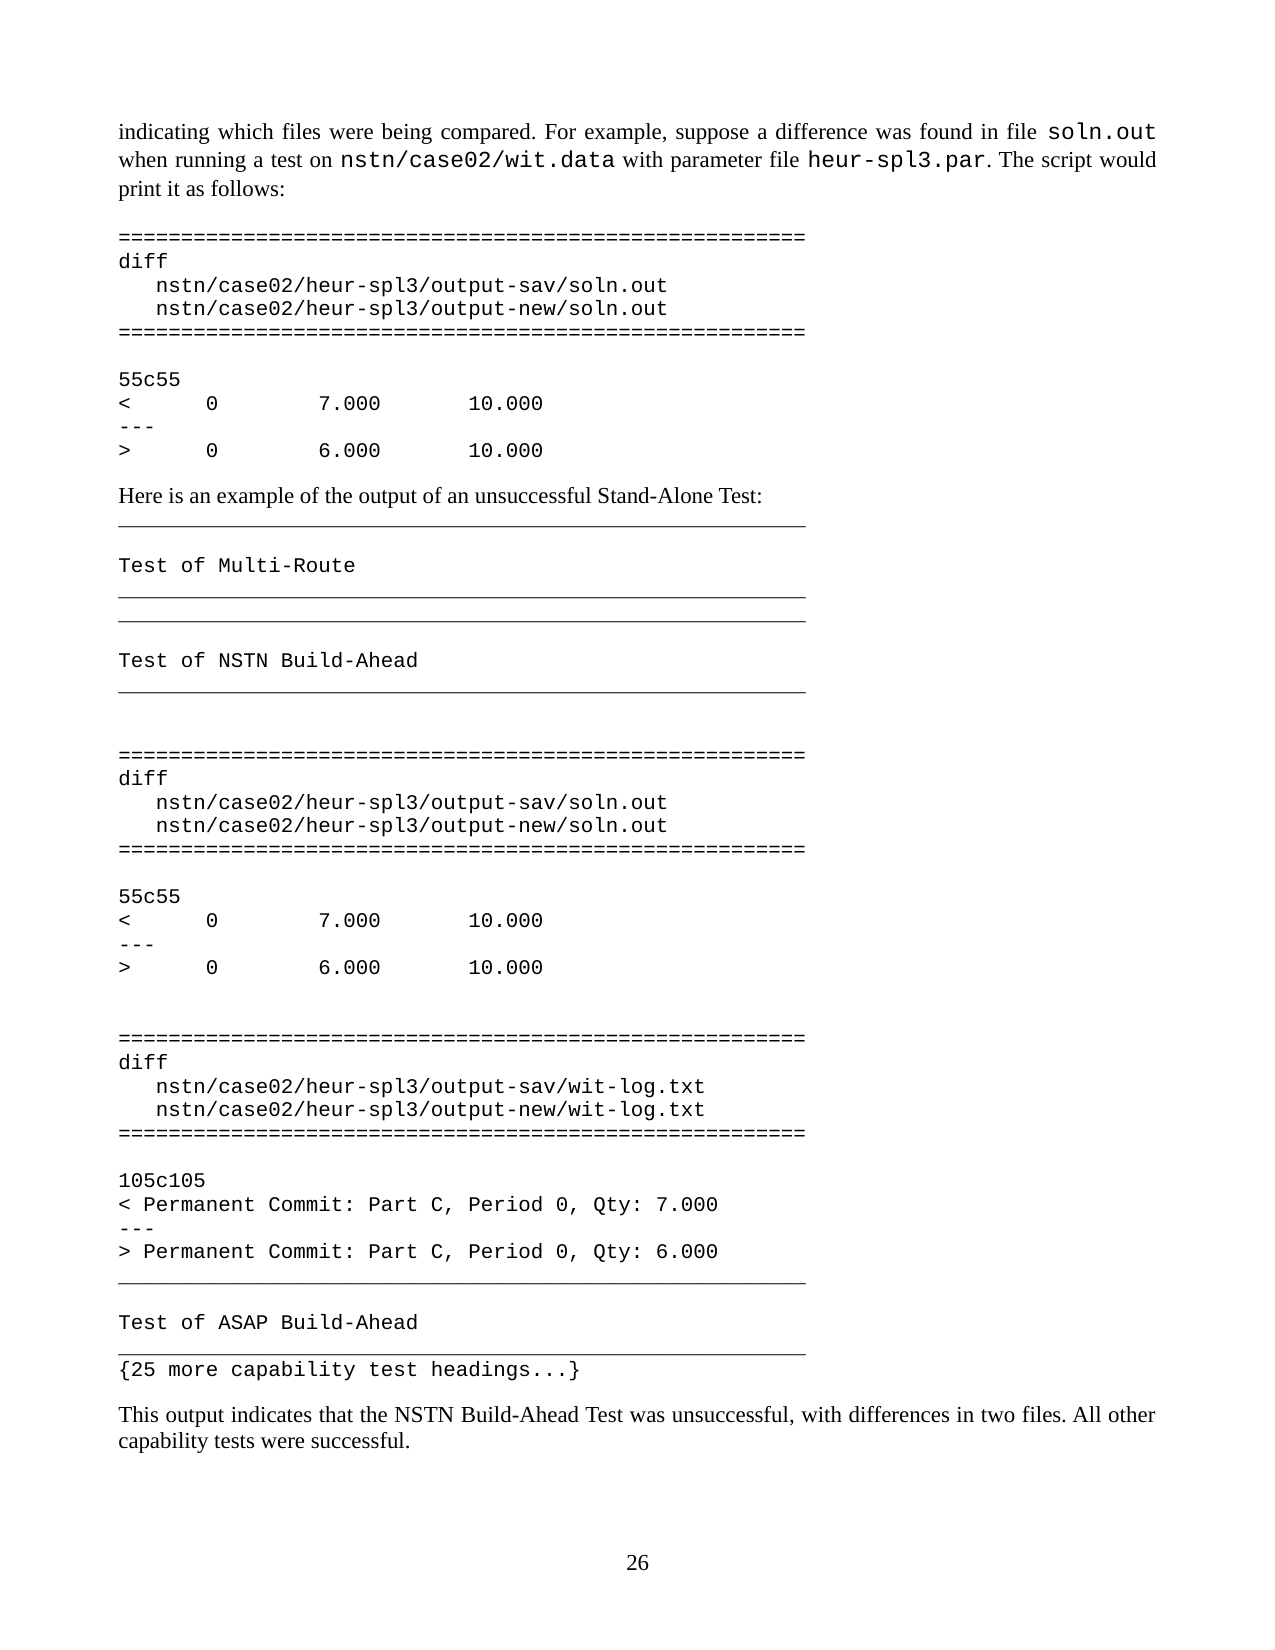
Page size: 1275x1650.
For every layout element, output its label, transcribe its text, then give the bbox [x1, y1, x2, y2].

text < 0 7.000 10.000 [118, 910, 1157, 934]
text nstn/case02/heur-spl3/output-new/soln.out [118, 816, 1157, 839]
text Test of NSTN Build-Ahead [118, 650, 1157, 674]
text < Permanent Commit: Part C, Period 0, Qty: 7.000 [118, 1194, 1157, 1217]
text indicating which files were being compared. For example, suppose a difference was found in file soln.out when running a test on nstn/case02/wit.data with parameter file heur-spl3.par. The script would print it as follows: [118, 118, 1157, 201]
text Test of ASAP Build-Ahead [118, 1312, 1157, 1336]
text ======================================================= [118, 1028, 1157, 1052]
text > 0 6.000 10.000 [118, 957, 1157, 981]
text ======================================================= [118, 1123, 1157, 1147]
text ======================================================= [118, 227, 1157, 251]
text _______________________________________________________ [118, 674, 1157, 697]
text diff [118, 1052, 1157, 1076]
text {25 more capability test headings...} [118, 1359, 1157, 1383]
text nstn/case02/heur-spl3/output-sav/soln.out [118, 274, 1157, 298]
text _______________________________________________________ [118, 508, 1157, 532]
text < 0 7.000 10.000 [118, 393, 1157, 416]
text Test of Multi-Route [118, 555, 1157, 579]
text This output indicates that the NSTN Build-Ahead Test was unsuccessful, with differences in two files. All other capability tests were successful. [118, 1401, 1157, 1454]
text _______________________________________________________ [118, 603, 1157, 626]
text > Permanent Commit: Part C, Period 0, Qty: 6.000 [118, 1241, 1157, 1265]
text 55c55 [118, 369, 1157, 393]
text ======================================================= [118, 744, 1157, 768]
text ======================================================= [118, 322, 1157, 346]
text ======================================================= [118, 839, 1157, 863]
text _______________________________________________________ [118, 1265, 1157, 1288]
text nstn/case02/heur-spl3/output-new/wit-log.txt [118, 1099, 1157, 1123]
text --- [118, 934, 1157, 957]
text 55c55 [118, 886, 1157, 910]
text _______________________________________________________ [118, 579, 1157, 603]
text diff [118, 251, 1157, 274]
text nstn/case02/heur-spl3/output-new/soln.out [118, 298, 1157, 322]
text nstn/case02/heur-spl3/output-sav/wit-log.txt [118, 1076, 1157, 1099]
text --- [118, 416, 1157, 440]
text diff [118, 768, 1157, 792]
text --- [118, 1217, 1157, 1241]
text 105c105 [118, 1170, 1157, 1194]
text Here is an example of the output of an unsuccessful Stand-Alone Test: [118, 482, 1157, 508]
text > 0 6.000 10.000 [118, 440, 1157, 464]
text nstn/case02/heur-spl3/output-sav/soln.out [118, 792, 1157, 816]
text _______________________________________________________ [118, 1336, 1157, 1359]
